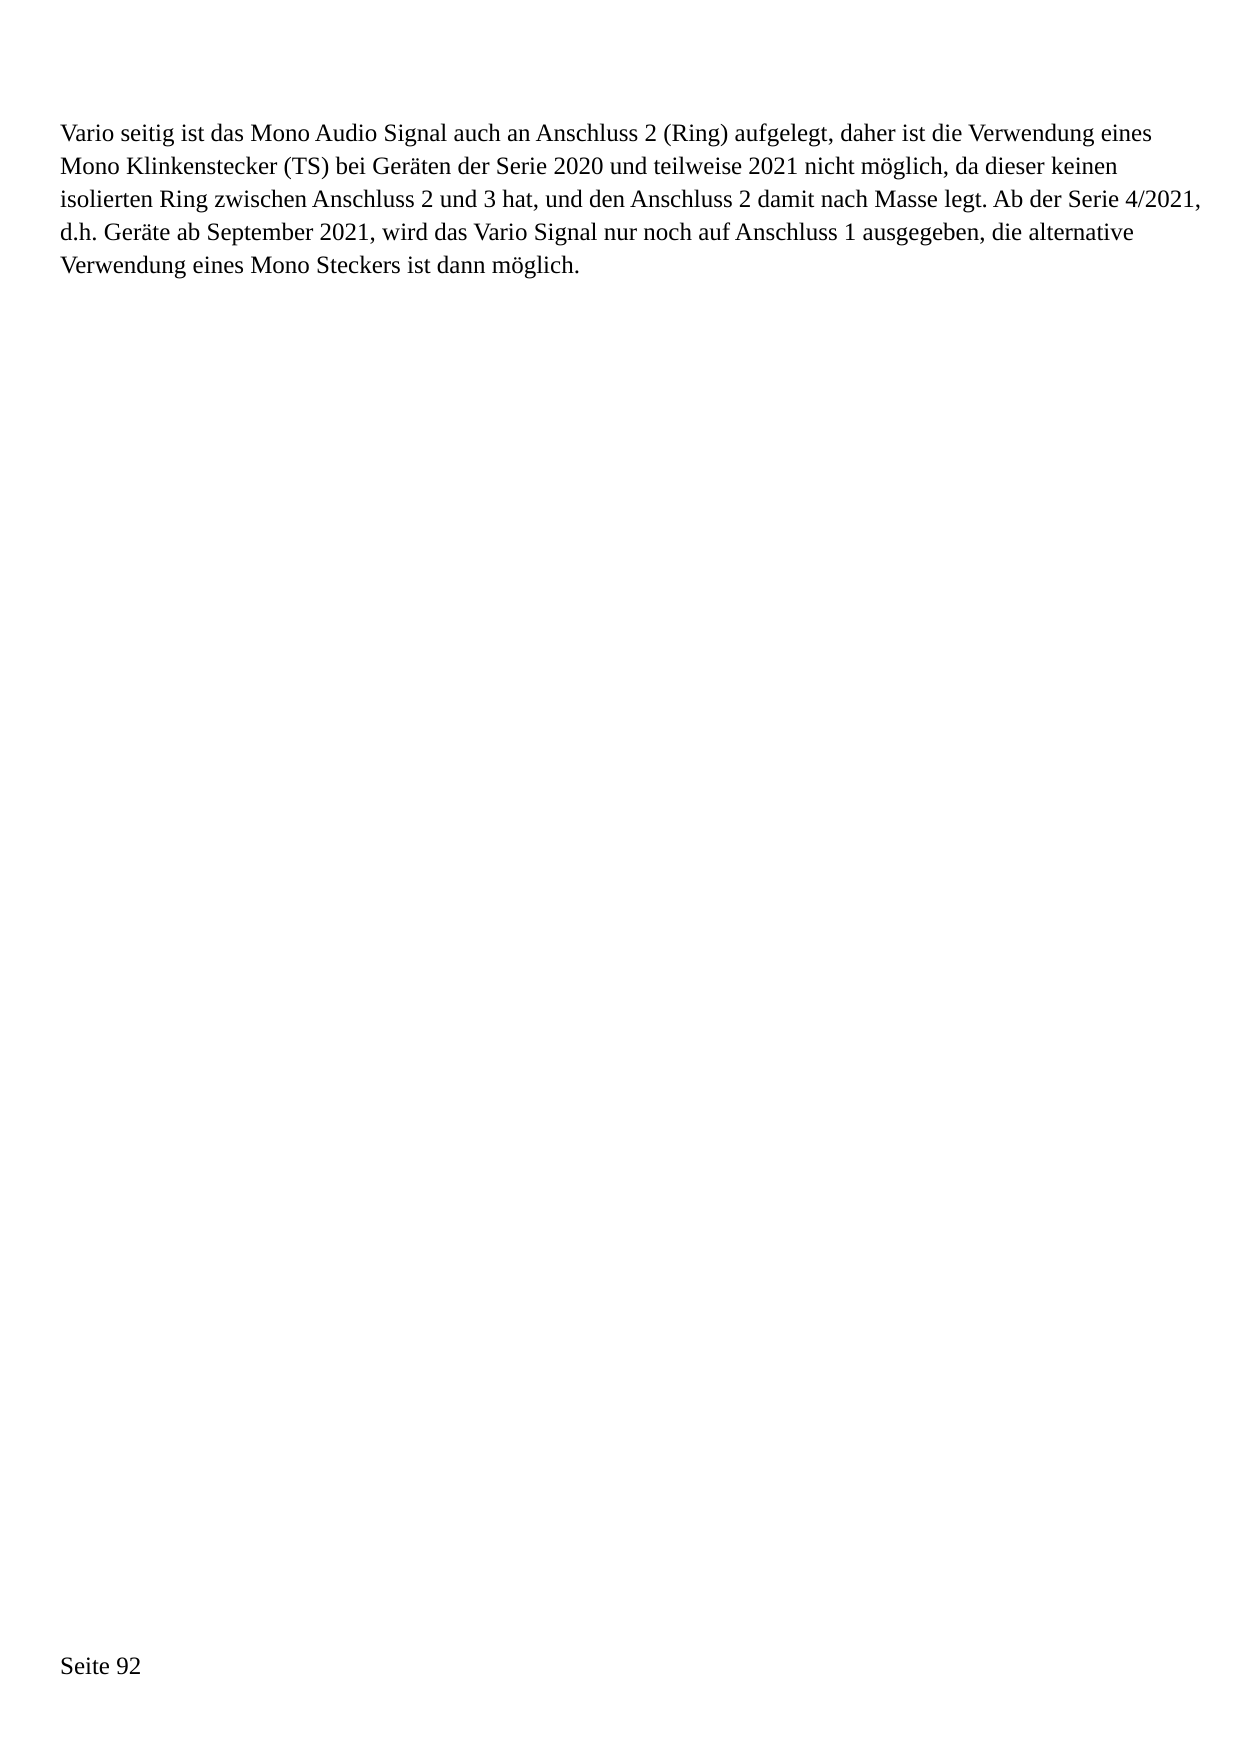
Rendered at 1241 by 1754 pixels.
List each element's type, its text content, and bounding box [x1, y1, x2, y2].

text Vario seitig ist das Mono Audio Signal auch an Anschluss 2 (Ring) aufgelegt, daher ist die Verwendung eines Mono Klinkenstecker (TS) bei Geräten der Serie 2020 und teilweise 2021 nicht möglich, da dieser keinen isolierten Ring zwischen Anschluss 2 und 3 hat, und den Anschluss 2 damit nach Masse legt. Ab der Serie 4/2021, d.h. Geräte ab September 2021, wird das Vario Signal nur noch auf Anschluss 1 ausgegeben, die alternative Verwendung eines Mono Steckers ist dann möglich. [60, 118, 1207, 279]
